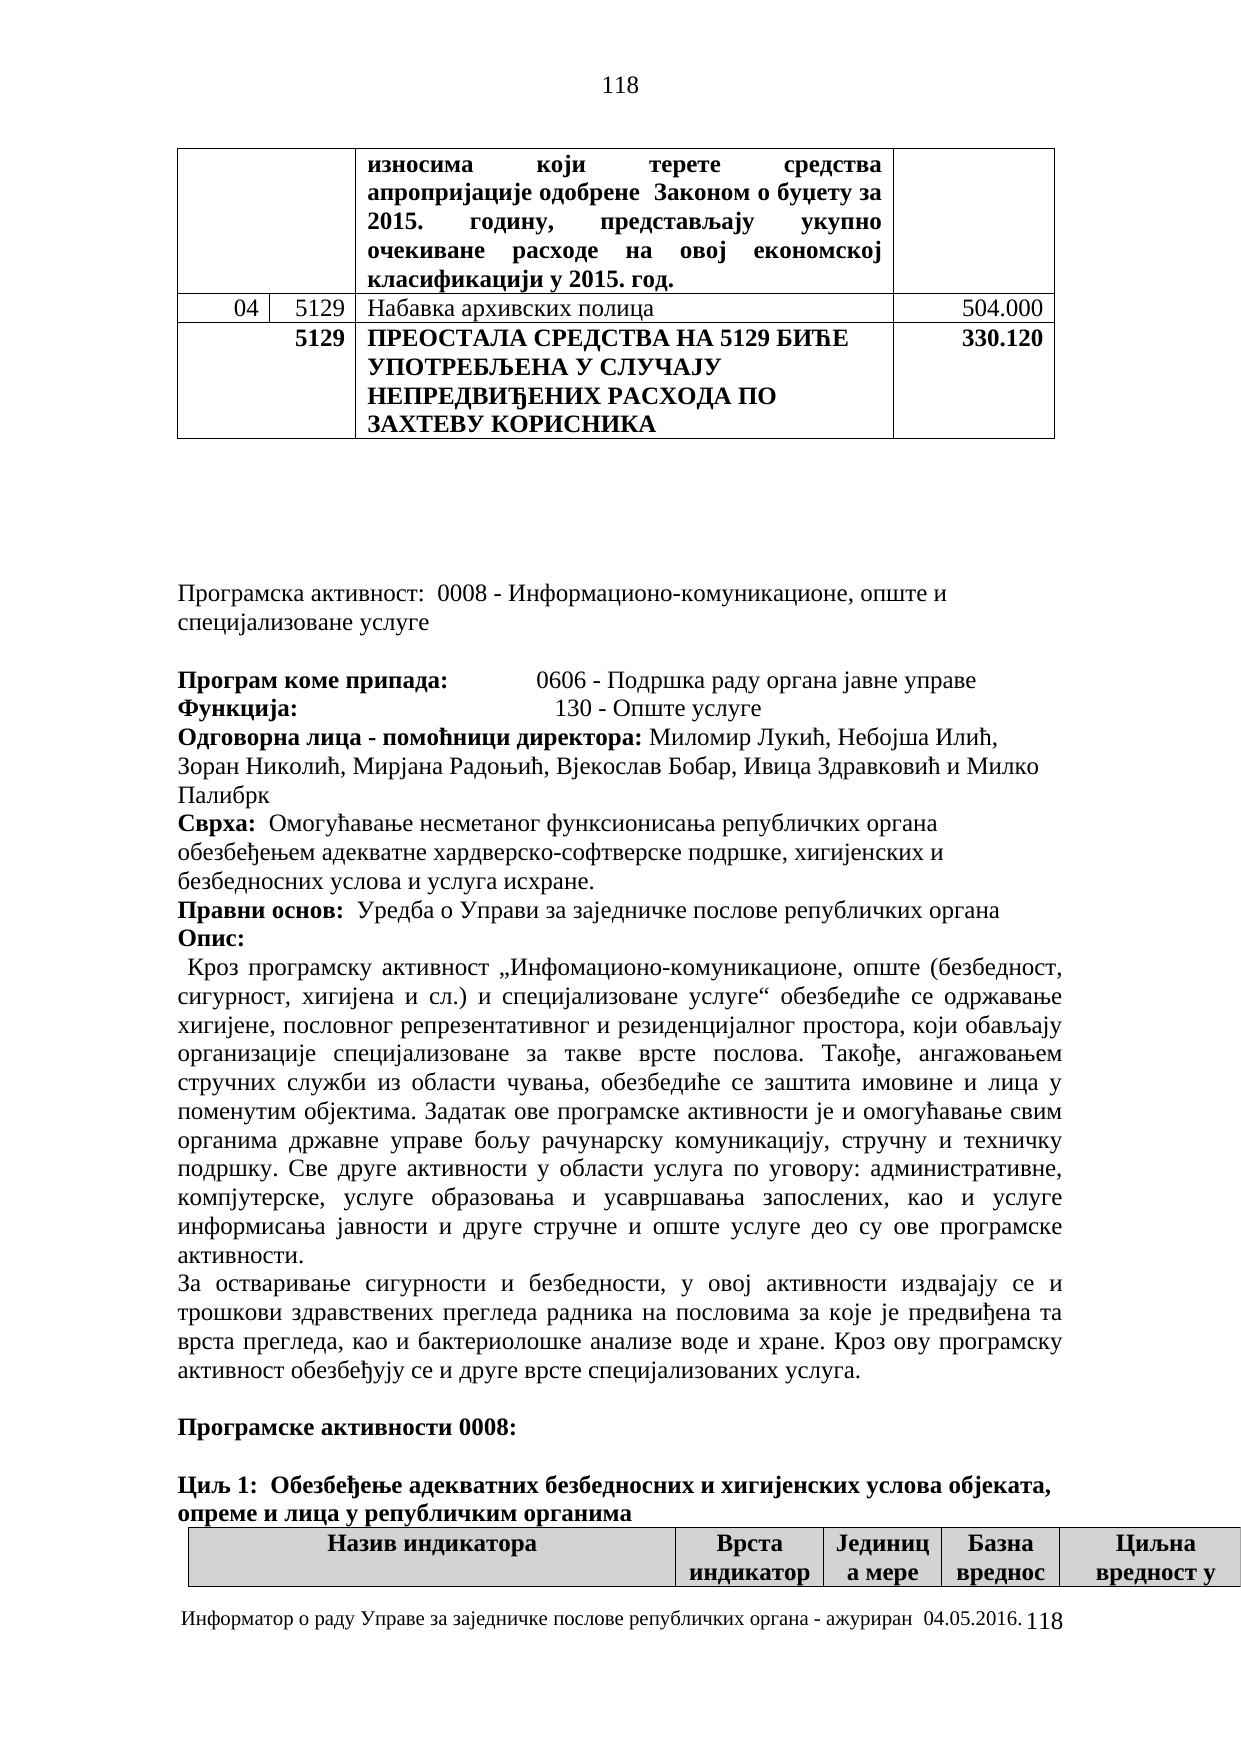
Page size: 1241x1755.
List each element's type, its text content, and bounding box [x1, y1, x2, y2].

table_cell 330.120 [894, 323, 1054, 438]
text Програмске активности 0008: [177, 1412, 1063, 1441]
table_header Јединица мере [824, 1528, 941, 1586]
text Кроз програмску активност „Инфомационо-комуникационе, опште (безбедност, сигурност, хигијена и сл.) и специјализоване услуге“ обезбедиће се одржавање хигијене, пословног репрезентативног и резиденцијалног простора, који обављају организације специјализоване за такве врсте послова. Такође, ангажовањем стручних служби из области чувања, обезбедиће се заштита имовине и лица у поменутим објектима. Задатак ове програмске активности је и омогућавање свим органима државне управе бољу рачунарску комуникацију, стручну и техничку подршку. Све друге активности у области услуга по уговору: административне, компјутерске, услуге образовања и усавршавања запослених, као и услуге информисања јавности и друге стручне и опште услуге део су ове програмске активности. За остваривање сигурности и безбедности, у овој активности издвајају се и трошкови здравствених прегледа радника на пословима за које је предвиђена та врста прегледа, као и бактериолошке анализе воде и хране. Кроз ову програмску активност обезбеђују сe и друге врсте специјализованих услуга. [177, 952, 1063, 1383]
table_cell [894, 149, 1054, 292]
table_header Базна вреднос [942, 1528, 1059, 1586]
table_cell 04 [178, 294, 269, 322]
table_cell Набавка архивских полица [356, 294, 893, 322]
table_header Врста индикатор [676, 1528, 823, 1586]
table_cell [178, 149, 355, 292]
table_cell ПРЕОСТАЛА СРЕДСТВА НА 5129 БИЋЕ УПОТРЕБЉЕНА У СЛУЧАЈУ НЕПРЕДВИЂЕНИХ РАСХОДА ПО ЗАХТЕВУ КОРИСНИКА [356, 323, 893, 438]
text Програмска активност: 0008 - Информационо-комуникационе, опште и специјализоване услуге [177, 578, 1063, 636]
text Циљ 1: Обезбеђење адекватних безбедносних и хигијенских услова објеката, опреме и лица у републичким органима [177, 1441, 1063, 1527]
table_cell 5129 [178, 323, 355, 438]
table_header Циљна вредност у [1060, 1528, 1240, 1586]
text Програм коме припада: 0606 - Подршка раду органа јавне управе Функција: 130 - Опште услуге Одговорна лица - помоћници директора: Миломир Лукић, Небојша Илић, Зоран Николић, Мирјана Радоњић, Вјекослав Бобар, Ивица Здравковић и Милко Палибрк Сврха: Омогућавање несметаног функсионисања републичких органа обезбеђењем адекватне хардверско-софтверске подршке, хигијенских и безбедносних услова и услуга исхране. Правни основ: Уредба о Управи за заједничке послове републичких органа [177, 636, 1063, 923]
table_cell износима који терете средства апропријације одобрене Законом о буџету за 2015. годину, представљају укупно очекиване расходе на овој економској класификацији у 2015. год. [356, 149, 893, 292]
table_cell 5129 [270, 294, 355, 322]
text Опис: [177, 923, 1063, 952]
table_header Назив индикатора [189, 1528, 675, 1586]
table_cell 504.000 [894, 294, 1054, 322]
